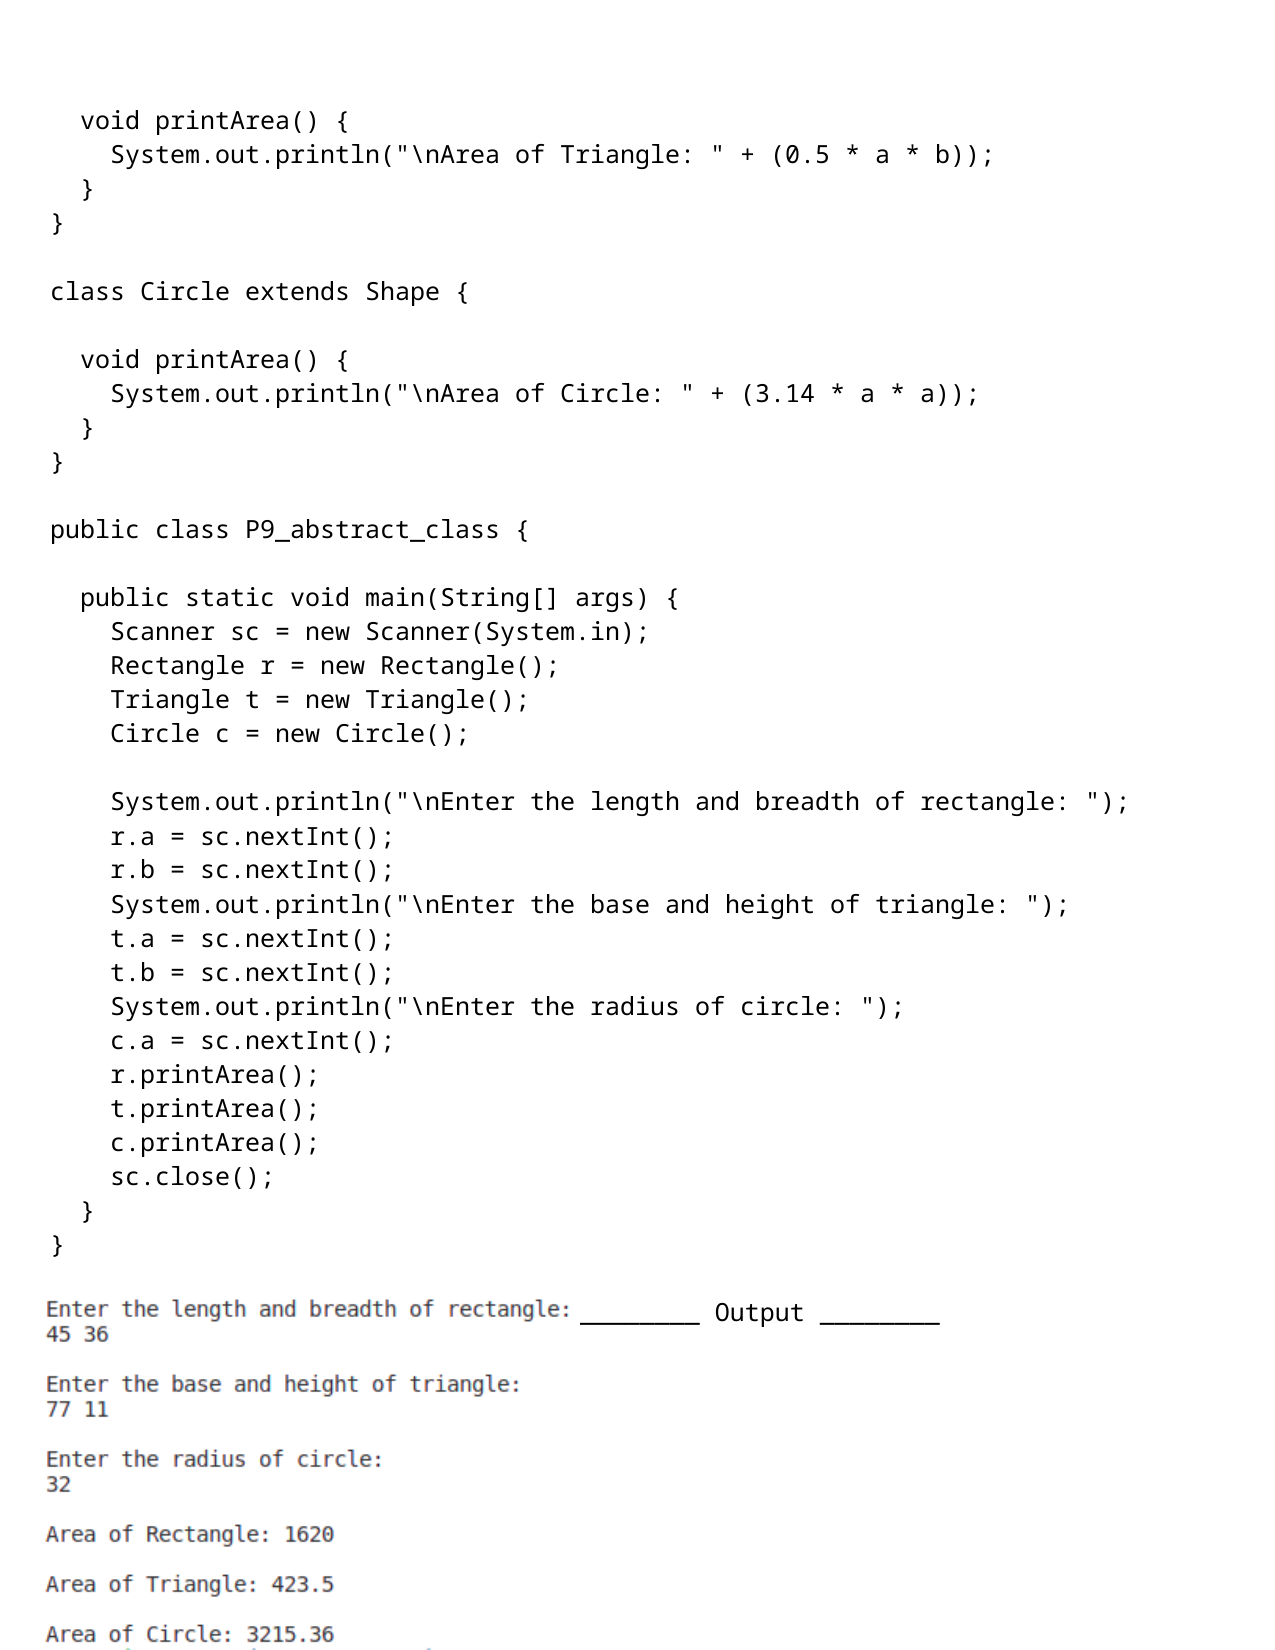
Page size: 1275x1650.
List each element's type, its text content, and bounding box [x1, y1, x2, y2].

text ________ Output ________ [580, 1295, 1225, 1329]
text public class P9_abstract_class { [50, 512, 1225, 546]
text r.printArea(); [50, 1057, 1225, 1091]
text public static void main(String[] args) { [50, 580, 1225, 614]
text class Circle extends Shape { [50, 273, 1225, 307]
text } [50, 409, 1225, 443]
text void printArea() { [50, 341, 1225, 375]
text System.out.println("\nEnter the base and height of triangle: "); [50, 886, 1225, 920]
text sc.close(); [50, 1159, 1225, 1193]
text void printArea() { [50, 103, 1225, 137]
text } [50, 171, 1225, 205]
text Circle c = new Circle(); [50, 716, 1225, 750]
text t.a = sc.nextInt(); [50, 920, 1225, 954]
text Triangle t = new Triangle(); [50, 682, 1225, 716]
text c.printArea(); [50, 1125, 1225, 1159]
text } [50, 205, 1225, 239]
text r.a = sc.nextInt(); [50, 818, 1225, 852]
text t.printArea(); [50, 1091, 1225, 1125]
text } [50, 1193, 1225, 1227]
picture [36, 1292, 580, 1650]
text r.b = sc.nextInt(); [50, 852, 1225, 886]
text } [50, 443, 1225, 477]
text } [50, 1227, 1225, 1261]
text Rectangle r = new Rectangle(); [50, 648, 1225, 682]
text System.out.println("\nArea of Triangle: " + (0.5 * a * b)); [50, 137, 1225, 171]
text c.a = sc.nextInt(); [50, 1022, 1225, 1057]
text Scanner sc = new Scanner(System.in); [50, 614, 1225, 648]
text t.b = sc.nextInt(); [50, 954, 1225, 988]
text System.out.println("\nEnter the radius of circle: "); [50, 988, 1225, 1022]
text System.out.println("\nArea of Circle: " + (3.14 * a * a)); [50, 375, 1225, 409]
text System.out.println("\nEnter the length and breadth of rectangle: "); [50, 784, 1225, 818]
